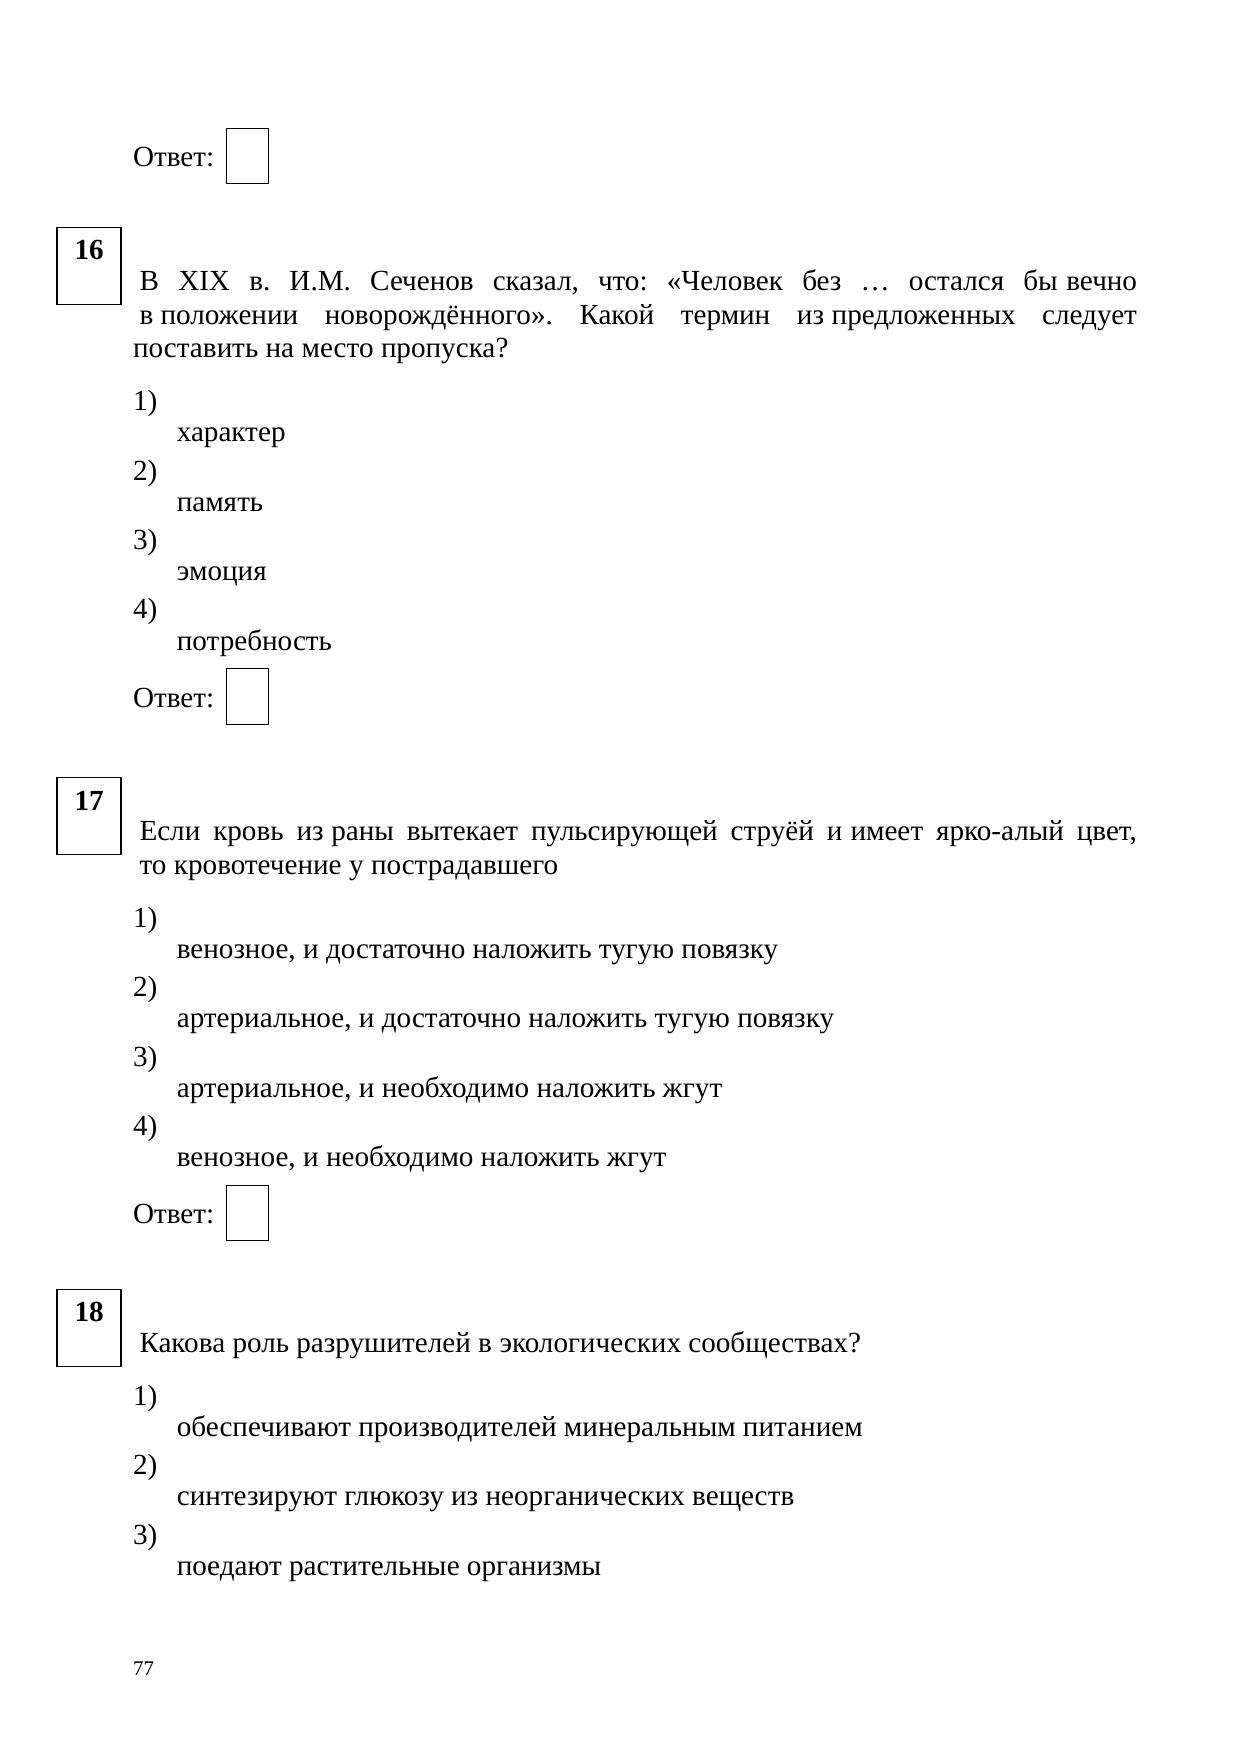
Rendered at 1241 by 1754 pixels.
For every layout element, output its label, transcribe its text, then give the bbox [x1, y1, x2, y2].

table_header 1) [133, 897, 177, 967]
table_header Ответ: [133, 668, 226, 724]
table_cell память [177, 450, 1107, 520]
table_cell 4) [133, 589, 177, 659]
table_header Ответ: [133, 128, 226, 183]
table_header обеспечивают производителей минеральным питанием [177, 1376, 1107, 1445]
table_header 1) [133, 381, 177, 450]
table_header характер [177, 381, 1107, 450]
table_cell синтезируют глюкозу из неорганических веществ [177, 1445, 1107, 1514]
table_cell артериальное, и необходимо наложить жгут [177, 1036, 1107, 1106]
text 18 [60, 1292, 118, 1363]
table_cell потребность [177, 589, 1107, 659]
table_cell 4) [133, 1106, 177, 1175]
table_header [227, 1186, 268, 1240]
text 17 [60, 781, 118, 852]
table_cell венозное, и необходимо наложить жгут [177, 1106, 1107, 1175]
text Какова роль разрушителей в экологических сообществах? [133, 1325, 1137, 1359]
table_cell 2) [133, 967, 177, 1036]
table_header Ответ: [133, 1185, 226, 1240]
table_header 1) [133, 1376, 177, 1445]
table_header [227, 129, 268, 183]
table_cell поедают растительные организмы [177, 1515, 1107, 1584]
text В XIX в. И.М. Сеченов сказал, что: «Человек без … остался бы вечно в положении новорождённого». Какой термин из предложенных следует поставить на место пропуска? [133, 263, 1137, 364]
table_cell 3) [133, 1515, 177, 1584]
text Если кровь из раны вытекает пульсирующей струёй и имеет ярко-алый цвет, то кровотечение у пострадавшего [133, 813, 1137, 881]
table_cell 2) [133, 450, 177, 520]
table_header венозное, и достаточно наложить тугую повязку [177, 897, 1107, 967]
table_cell 3) [133, 1036, 177, 1106]
text 16 [60, 230, 118, 302]
table_header [227, 669, 268, 724]
table_cell 3) [133, 520, 177, 589]
table_cell эмоция [177, 520, 1107, 589]
table_cell 2) [133, 1445, 177, 1514]
table_cell артериальное, и достаточно наложить тугую повязку [177, 967, 1107, 1036]
